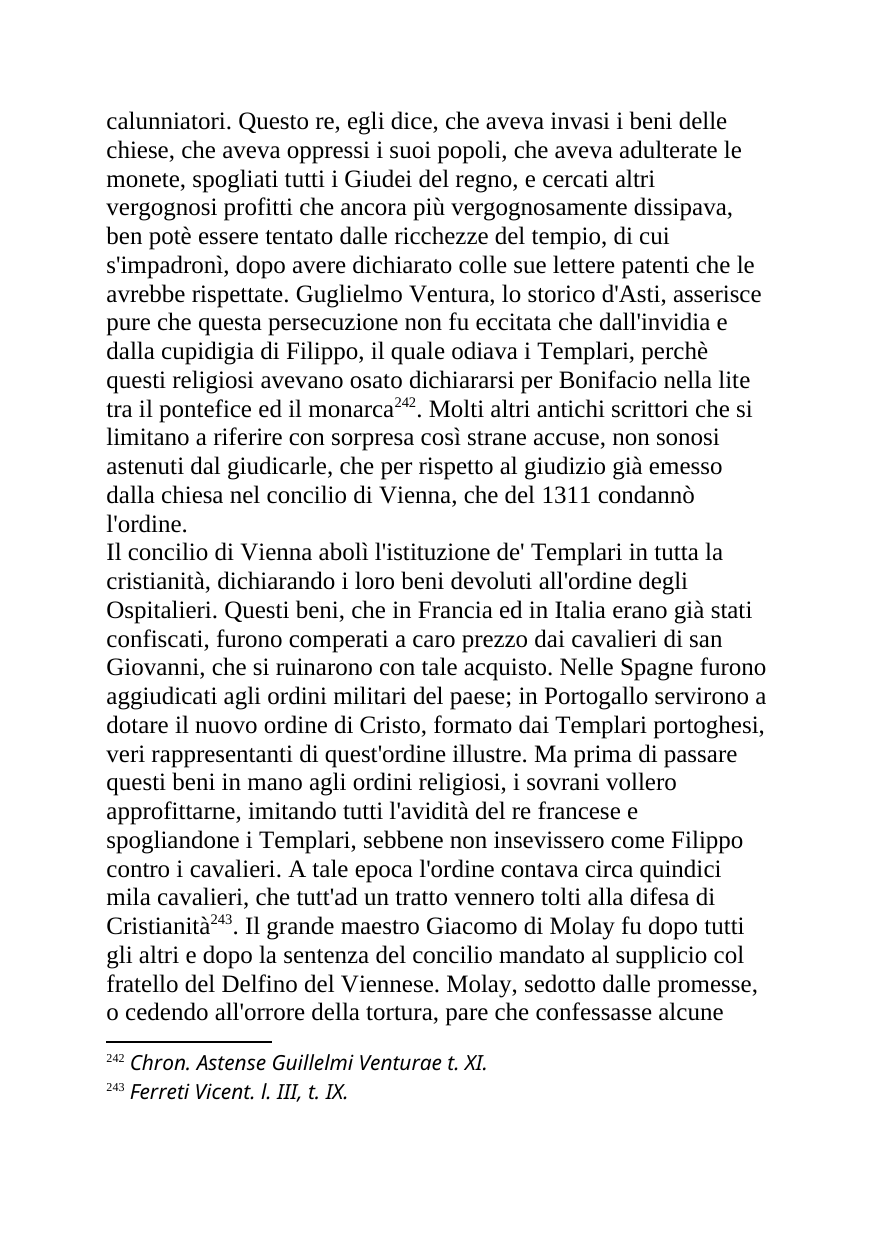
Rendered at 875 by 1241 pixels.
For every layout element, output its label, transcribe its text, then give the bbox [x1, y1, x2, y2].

text calunniatori. Questo re, egli dice, che aveva invasi i beni delle chiese, che aveva oppressi i suoi popoli, che aveva adulterate le monete, spogliati tutti i Giudei del regno, e cercati altri vergognosi profitti che ancora più vergognosamente dissipava, ben potè essere tentato dalle ricchezze del tempio, di cui s'impadronì, dopo avere dichiarato colle sue lettere patenti che le avrebbe rispettate. Guglielmo Ventura, lo storico d'Asti, asserisce pure che questa persecuzione non fu eccitata che dall'invidia e dalla cupidigia di Filippo, il quale odiava i Templari, perchè questi religiosi avevano osato dichiararsi per Bonifacio nella lite tra il pontefice ed il monarca. Molti altri antichi scrittori che si limitano a riferire con sorpresa così strane accuse, non sonosi astenuti dal giudicarle, che per rispetto al giudizio già emesso dalla chiesa nel concilio di Vienna, che del 1311 condannò l'ordine. [106, 106, 768, 537]
text Ferreti Vicent. l. III, t. IX. [106, 1077, 768, 1105]
text Il concilio di Vienna abolì l'istituzione de' Templari in tutta la cristianità, dichiarando i loro beni devoluti all'ordine degli Ospitalieri. Questi beni, che in Francia ed in Italia erano già stati confiscati, furono comperati a caro prezzo dai cavalieri di san Giovanni, che si ruinarono con tale acquisto. Nelle Spagne furono aggiudicati agli ordini militari del paese; in Portogallo servirono a dotare il nuovo ordine di Cristo, formato dai Templari portoghesi, veri rappresentanti di quest'ordine illustre. Ma prima di passare questi beni in mano agli ordini religiosi, i sovrani vollero approfittarne, imitando tutti l'avidità del re francese e spogliandone i Templari, sebbene non insevissero come Filippo contro i cavalieri. A tale epoca l'ordine contava circa quindici mila cavalieri, che tutt'ad un tratto vennero tolti alla difesa di Cristianità. Il grande maestro Giacomo di Molay fu dopo tutti gli altri e dopo la sentenza del concilio mandato al supplicio col fratello del Delfino del Viennese. Molay, sedotto dalle promesse, o cedendo all'orrore della tortura, pare che confessasse alcune [106, 537, 768, 1026]
text Chron. Astense Guillelmi Venturae t. XI. [106, 1048, 768, 1077]
